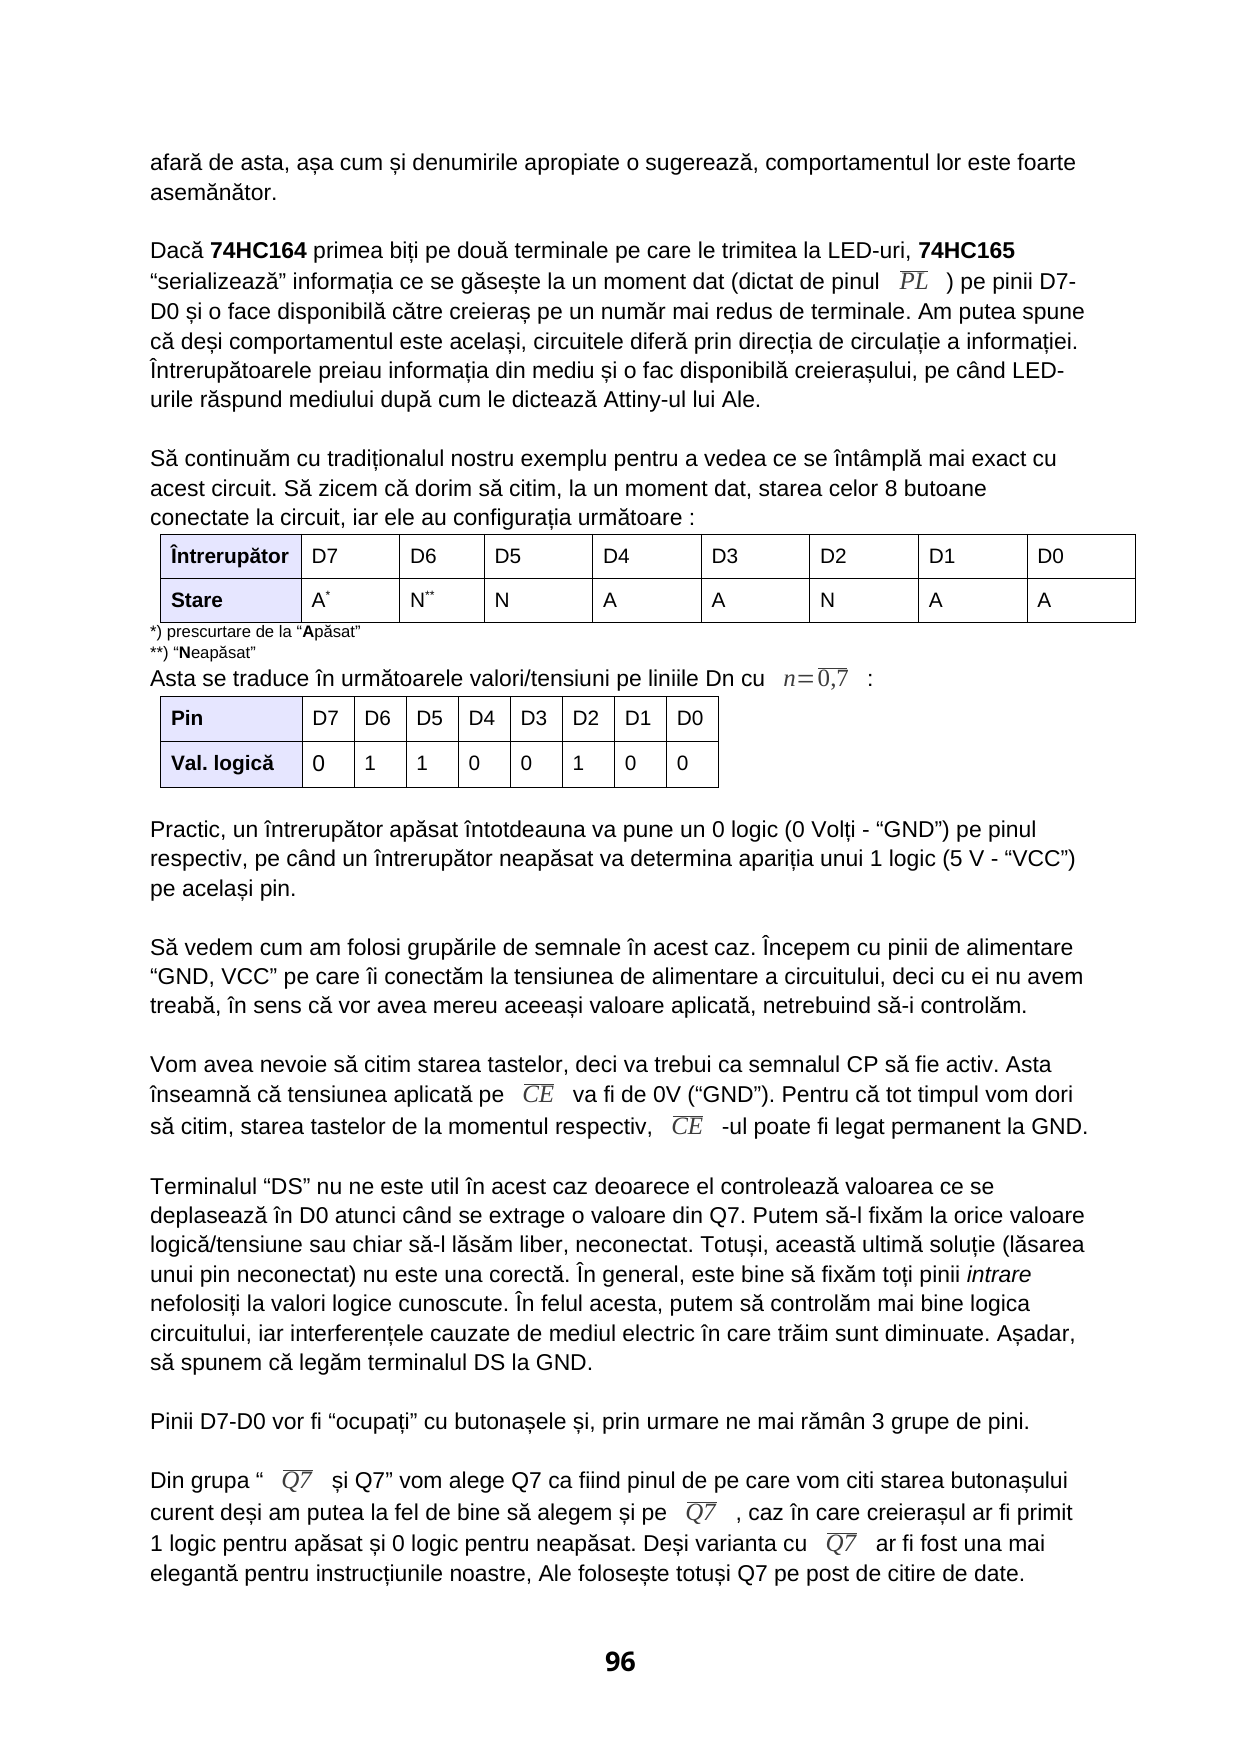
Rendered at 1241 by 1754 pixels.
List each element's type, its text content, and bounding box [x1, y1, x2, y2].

table_cell 0 [511, 742, 562, 787]
text Pinii D7-D0 vor fi “ocupați” cu butonașele și, prin urmare ne mai rămân 3 grupe de pini. [150, 1408, 1091, 1434]
table_cell A [919, 579, 1027, 622]
text Vom avea nevoie să citim starea tastelor, deci va trebui ca semnalul CP să fie activ. Asta înseamnă că tensiunea aplicată peva fi de 0V (“GND”). Pentru că tot timpul vom dori să citim, starea tastelor de la momentul respectiv,-ul poate fi legat permanent la GND. [150, 1052, 1091, 1140]
table_cell N [485, 579, 592, 622]
table_cell A* [302, 579, 399, 622]
table_cell 1 [355, 742, 406, 787]
text Dacă 74HC164 primea biți pe două terminale pe care le trimitea la LED-uri, 74HC165 “serializează” informația ce se găsește la un moment dat (dictat de pinul) pe pinii D7-D0 și o face disponibilă către creieraș pe un număr mai redus de terminale. Am putea spune că deși comportamentul este același, circuitele diferă prin direcția de circulație a informației. Întrerupătoarele preiau informația din mediu și o fac disponibilă creierașului, pe când LED-urile răspund mediului după cum le dictează Attiny-ul lui Ale. [150, 238, 1091, 413]
table_header D6 [355, 697, 406, 741]
text Practic, un întrerupător apăsat întotdeauna va pune un 0 logic (0 Volți - “GND”) pe pinul respectiv, pe când un întrerupător neapăsat va determina apariția unui 1 logic (5 V - “VCC”) pe același pin. [150, 817, 1091, 901]
table_header D0 [667, 697, 718, 741]
table_cell 0 [667, 742, 718, 787]
table_cell N** [400, 579, 484, 622]
table_cell 0 [303, 742, 354, 787]
table_cell 1 [407, 742, 458, 787]
table_cell A [1028, 579, 1135, 622]
table_cell 0 [459, 742, 510, 787]
table_cell Stare [161, 579, 301, 622]
text Din grupa “și Q7” vom alege Q7 ca fiind pinul de pe care vom citi starea butonașului curent deși am putea la fel de bine să alegem și pe, caz în care creierașul ar fi primit 1 logic pentru apăsat și 0 logic pentru neapăsat. Deși varianta cuar fi fost una mai elegantă pentru instrucțiunile noastre, Ale folosește totuși Q7 pe post de citire de date. [150, 1467, 1091, 1587]
table_cell 0 [615, 742, 666, 787]
table_header D1 [919, 535, 1027, 578]
table_header D7 [302, 535, 399, 578]
text Să continuăm cu tradiționalul nostru exemplu pentru a vedea ce se întâmplă mai exact cu acest circuit. Să zicem că dorim să citim, la un moment dat, starea celor 8 butoane conectate la circuit, iar ele au configurația următoare : [150, 446, 1091, 530]
table_header D6 [400, 535, 484, 578]
table_header D3 [511, 697, 562, 741]
table_header D2 [563, 697, 614, 741]
text Să vedem cum am folosi grupările de semnale în acest caz. Începem cu pinii de alimentare “GND, VCC” pe care îi conectăm la tensiunea de alimentare a circuitului, deci cu ei nu avem treabă, în sens că vor avea mereu aceeași valoare aplicată, netrebuind să-i controlăm. [150, 934, 1091, 1018]
table_cell N [810, 579, 918, 622]
text afară de asta, așa cum și denumirile apropiate o sugerează, comportamentul lor este foarte asemănător. [150, 150, 1091, 205]
table_header Pin [161, 697, 302, 741]
table_cell A [702, 579, 809, 622]
table_header Întrerupător [161, 535, 301, 578]
text **) “Neapăsat” [150, 644, 1091, 662]
table_header D2 [810, 535, 918, 578]
table_cell 1 [563, 742, 614, 787]
text *) prescurtare de la “Apăsat” [150, 622, 1091, 641]
table_header D3 [702, 535, 809, 578]
table_header D4 [459, 697, 510, 741]
table_header D4 [593, 535, 701, 578]
text Terminalul “DS” nu ne este util în acest caz deoarece el controlează valoarea ce se deplasează în D0 atunci când se extrage o valoare din Q7. Putem să-l fixăm la orice valoare logică/tensiune sau chiar să-l lăsăm liber, neconectat. Totuși, această ultimă soluție (lăsarea unui pin neconectat) nu este una corectă. În general, este bine să fixăm toți pinii intrare nefolosiți la valori logice cunoscute. În felul acesta, putem să controlăm mai bine logica circuitului, iar interferențele cauzate de mediul electric în care trăim sunt diminuate. Așadar, să spunem că legăm terminalul DS la GND. [150, 1173, 1091, 1375]
table_header D0 [1028, 535, 1135, 578]
table_header D7 [303, 697, 354, 741]
table_header D5 [485, 535, 592, 578]
table_cell A [593, 579, 701, 622]
table_cell Val. logică [161, 742, 302, 787]
table_header D5 [407, 697, 458, 741]
text Asta se traduce în următoarele valori/tensiuni pe liniile Dn cu: [150, 665, 1091, 693]
table_header D1 [615, 697, 666, 741]
